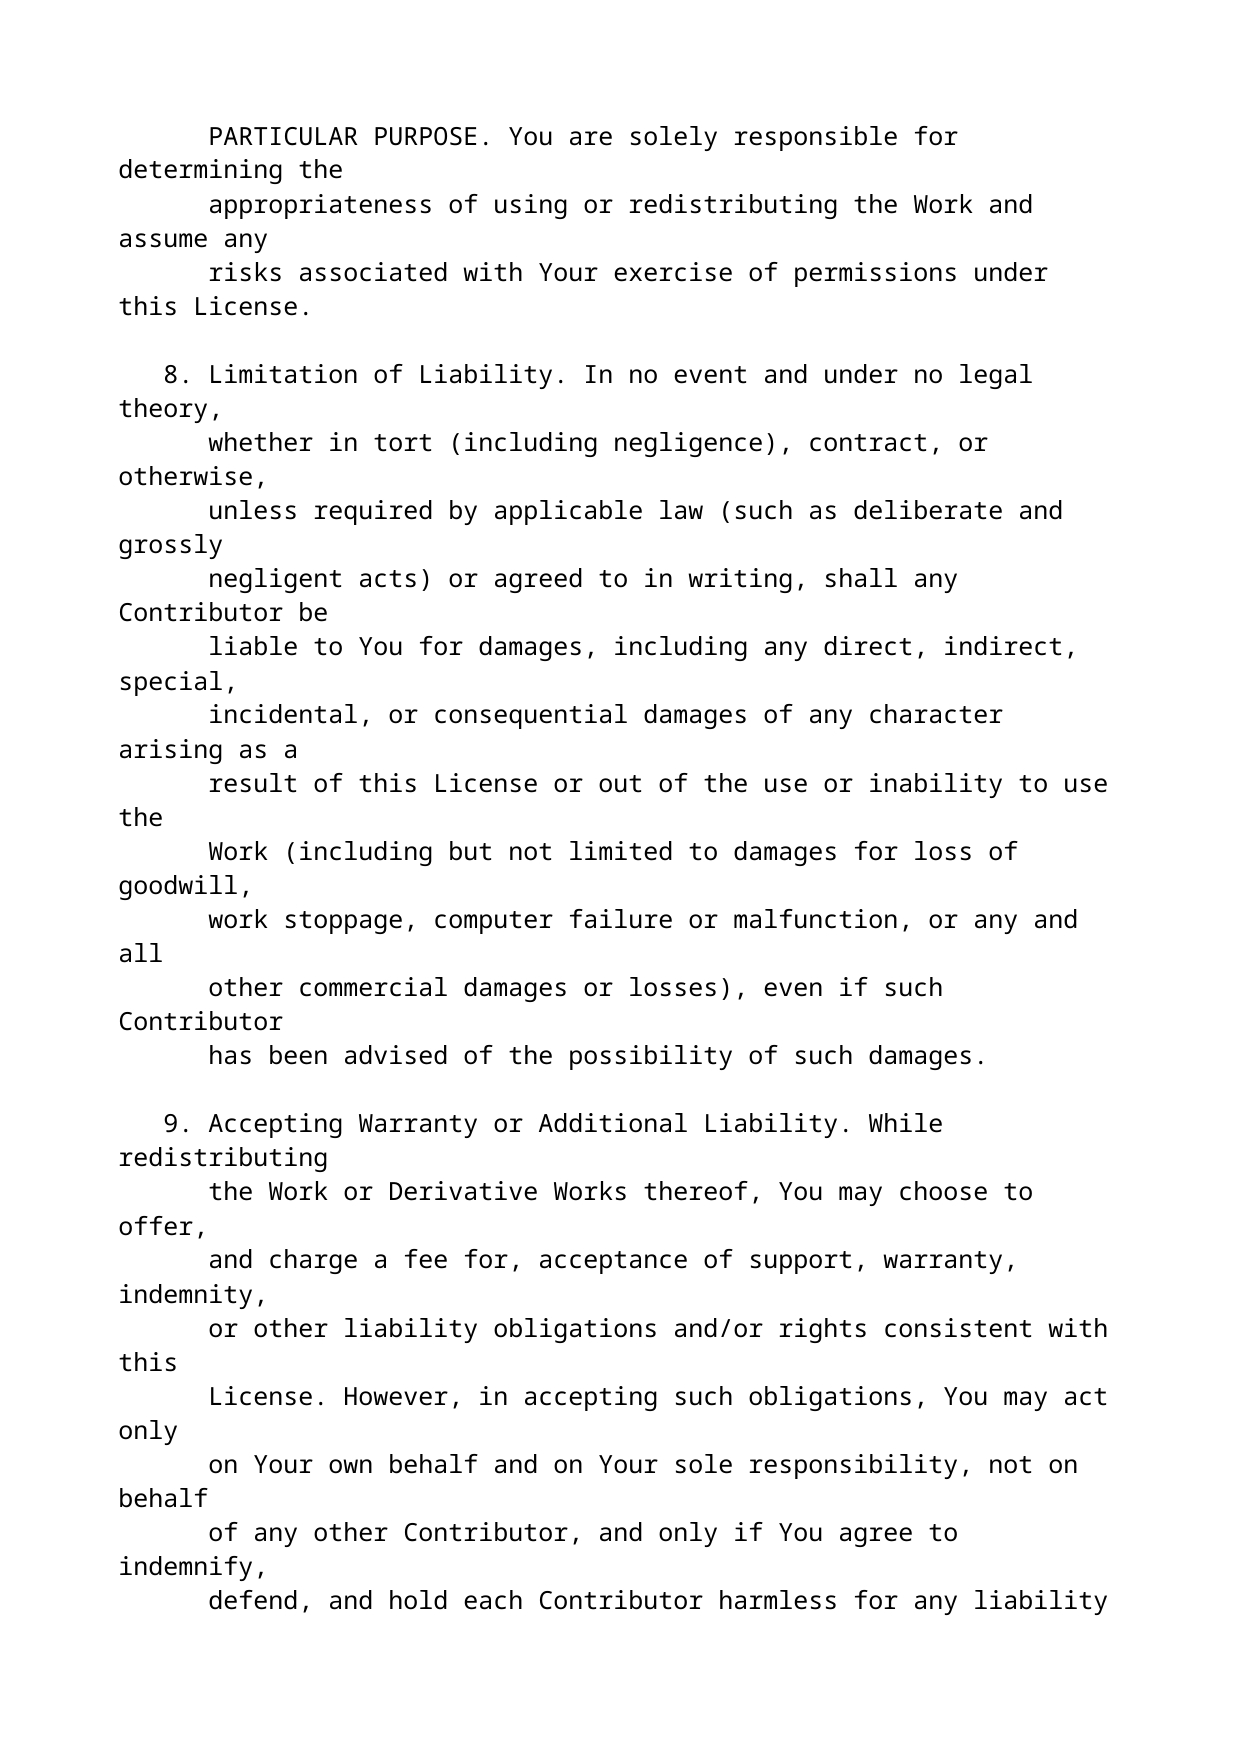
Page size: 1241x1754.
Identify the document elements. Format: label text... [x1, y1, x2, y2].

text unless required by applicable law (such as deliberate and grossly [118, 493, 1122, 561]
text appropriateness of using or redistributing the Work and assume any [118, 186, 1122, 254]
text 9. Accepting Warranty or Additional Liability. While redistributing [118, 1106, 1122, 1174]
text of any other Contributor, and only if You agree to indemnify, [118, 1515, 1122, 1583]
text 8. Limitation of Liability. In no event and under no legal theory, [118, 357, 1122, 425]
text liable to You for damages, including any direct, indirect, special, [118, 629, 1122, 697]
text and charge a fee for, acceptance of support, warranty, indemnity, [118, 1242, 1122, 1310]
text defend, and hold each Contributor harmless for any liability [118, 1583, 1122, 1617]
text License. However, in accepting such obligations, You may act only [118, 1378, 1122, 1447]
text PARTICULAR PURPOSE. You are solely responsible for determining the [118, 118, 1122, 186]
text Work (including but not limited to damages for loss of goodwill, [118, 833, 1122, 902]
text the Work or Derivative Works thereof, You may choose to offer, [118, 1174, 1122, 1242]
text other commercial damages or losses), even if such Contributor [118, 970, 1122, 1038]
text negligent acts) or agreed to in writing, shall any Contributor be [118, 561, 1122, 629]
text has been advised of the possibility of such damages. [118, 1038, 1122, 1072]
text incidental, or consequential damages of any character arising as a [118, 697, 1122, 765]
text risks associated with Your exercise of permissions under this License. [118, 254, 1122, 322]
text result of this License or out of the use or inability to use the [118, 765, 1122, 833]
text on Your own behalf and on Your sole responsibility, not on behalf [118, 1447, 1122, 1515]
text whether in tort (including negligence), contract, or otherwise, [118, 425, 1122, 493]
text work stoppage, computer failure or malfunction, or any and all [118, 902, 1122, 970]
text or other liability obligations and/or rights consistent with this [118, 1310, 1122, 1378]
